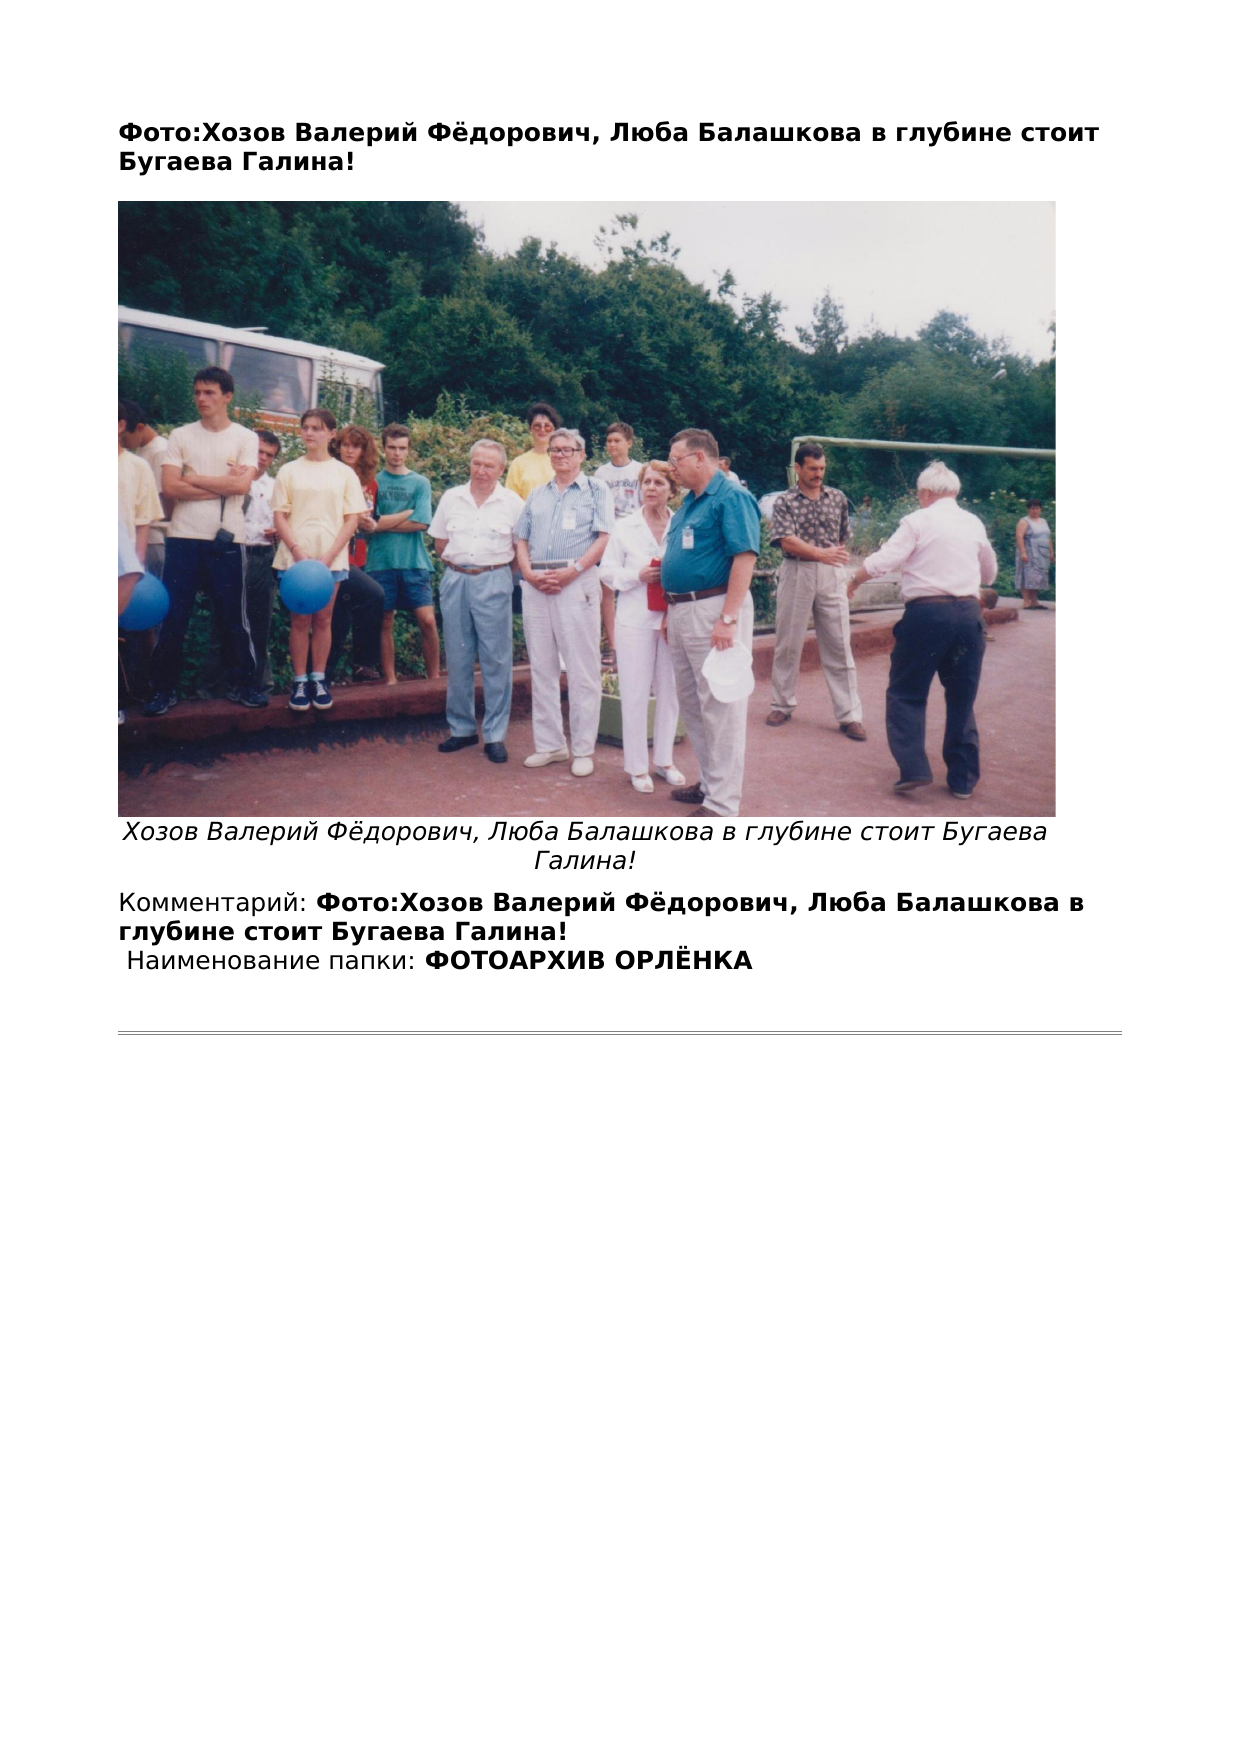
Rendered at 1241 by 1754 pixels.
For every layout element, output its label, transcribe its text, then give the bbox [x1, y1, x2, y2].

picture [118, 201, 1056, 817]
subtitle Фото:Хозов Валерий Фёдорович, Люба Балашкова в глубине стоит Бугаева Галина! [118, 118, 1122, 176]
text Комментарий: Фото:Хозов Валерий Фёдорович, Люба Балашкова в глубине стоит Бугаева Галина! Наименование папки: ФОТОАРХИВ ОРЛЁНКА [118, 888, 1122, 1004]
text Хозов Валерий Фёдорович, Люба Балашкова в глубине стоит Бугаева Галина! [118, 817, 1056, 875]
